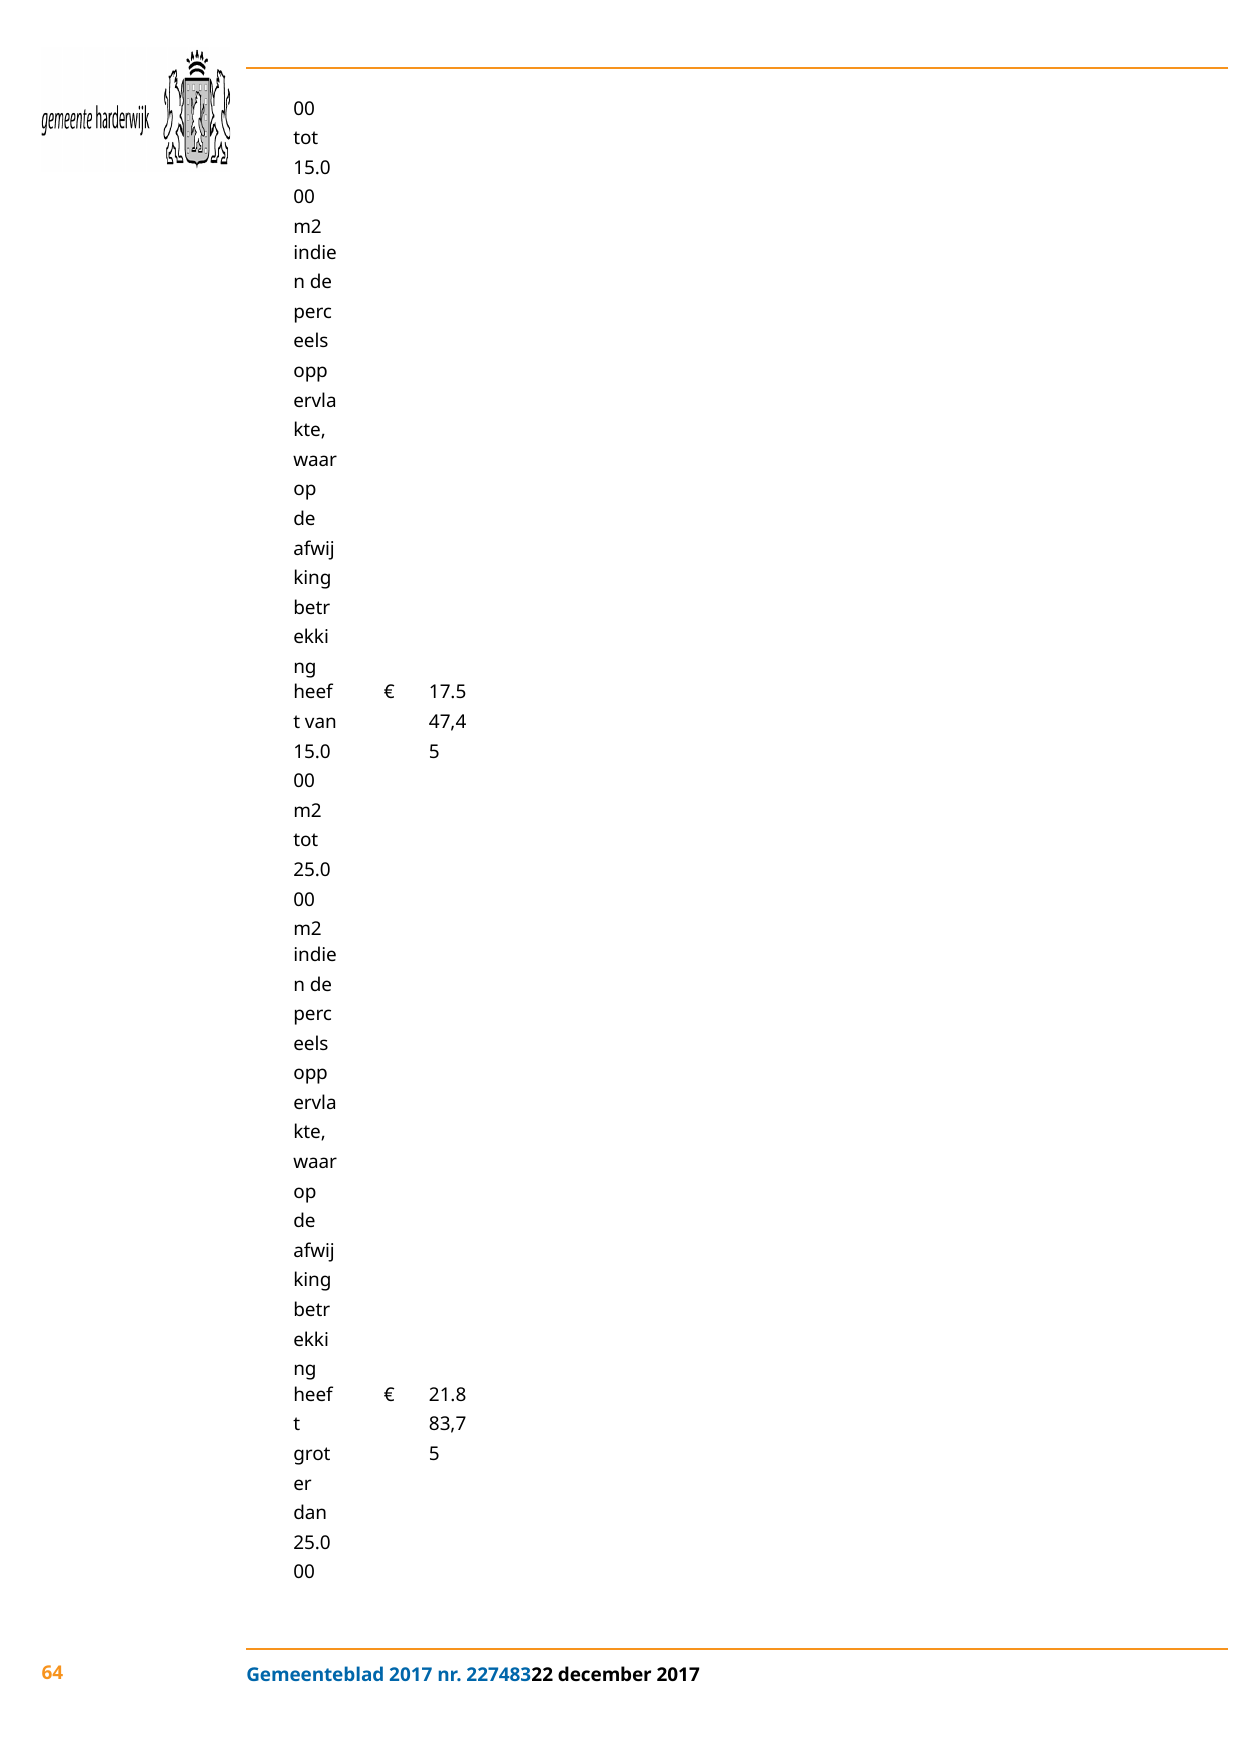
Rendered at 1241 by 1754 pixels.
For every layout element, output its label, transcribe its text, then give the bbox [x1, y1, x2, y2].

table_cell [429, 239, 474, 679]
table_cell [248, 95, 293, 239]
table_cell 17.547,45 [429, 679, 474, 941]
table_cell [384, 95, 429, 239]
table_cell € [384, 1381, 429, 1584]
table_cell heeft groter dan 25.000 [293, 1381, 338, 1584]
table_cell indien de perceelsoppervlakte, waarop de afwijking betrekking [293, 941, 338, 1381]
table_cell 21.883,75 [429, 1381, 474, 1584]
table_cell [338, 239, 383, 679]
table_cell [338, 679, 383, 941]
table_cell € [384, 679, 429, 941]
table_cell [429, 941, 474, 1381]
table_cell [338, 95, 383, 239]
picture [41, 47, 231, 172]
table_cell [248, 941, 293, 1381]
table_cell [429, 95, 474, 239]
table_cell [248, 679, 293, 941]
table_cell heeft van 15.000 m2 tot 25.000 m2 [293, 679, 338, 941]
table_cell [248, 1381, 293, 1584]
table_cell 00 tot 15.000 m2 [293, 95, 338, 239]
table_cell [384, 941, 429, 1381]
table_cell [384, 239, 429, 679]
table_cell [338, 941, 383, 1381]
table_cell indien de perceelsoppervlakte, waarop de afwijking betrekking [293, 239, 338, 679]
table_cell [338, 1381, 383, 1584]
table_cell [248, 239, 293, 679]
